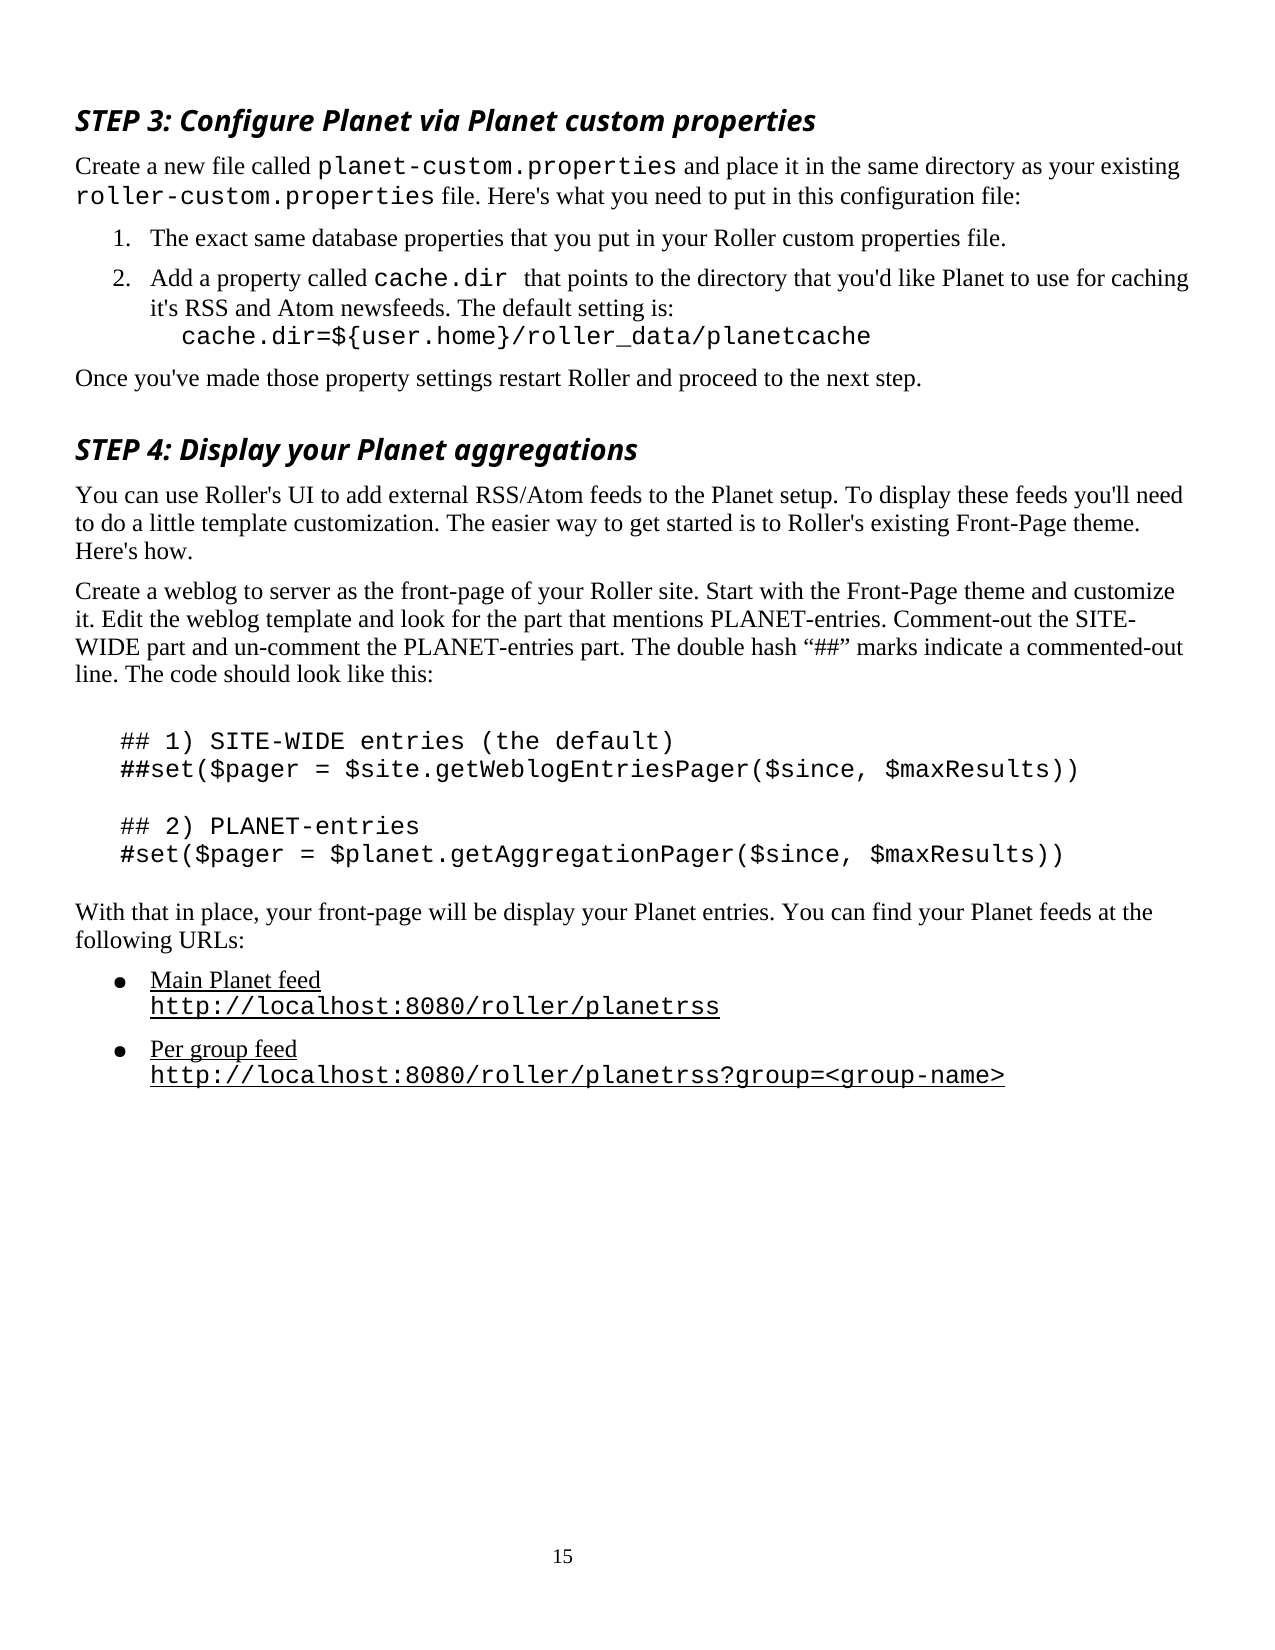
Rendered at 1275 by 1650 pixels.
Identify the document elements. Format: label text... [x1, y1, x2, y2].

list Main Planet feed http://localhost:8080/roller/planetrss [112, 966, 1200, 1022]
subtitle STEP 3: Configure Planet via Planet custom properties [75, 100, 1200, 140]
text ## 2) PLANET-entries [75, 813, 1200, 842]
text With that in place, your front-page will be display your Planet entries. You can find your Planet feeds at the following URLs: [75, 898, 1200, 954]
subtitle STEP 4: Display your Planet aggregations [75, 429, 1200, 469]
text Create a weblog to server as the front-page of your Roller site. Start with the Front-Page theme and customize it. Edit the weblog template and look for the part that mentions PLANET-entries. Comment-out the SITE-WIDE part and un-comment the PLANET-entries part. The double hash “##” marks indicate a commented-out line. The code should look like this: [75, 577, 1200, 716]
list Per group feed http://localhost:8080/roller/planetrss?group=<group-name> [112, 1035, 1200, 1091]
text Once you've made those property settings restart Roller and proceed to the next step. [75, 364, 1200, 392]
list The exact same database properties that you put in your Roller custom properties file. [112, 224, 1200, 252]
text Create a new file called planet-custom.properties and place it in the same directory as your existing roller-custom.properties file. Here's what you need to put in this configuration file: [75, 152, 1200, 212]
text ##set($pager = $site.getWeblogEntriesPager($since, $maxResults)) [75, 757, 1200, 785]
text ## 1) SITE-WIDE entries (the default) [75, 728, 1200, 757]
list Add a property called cache.dir that points to the directory that you'd like Planet to use for caching it's RSS and Atom newsfeeds. The default setting is: cache.dir=${user.home}/roller_data/planetcache [112, 264, 1200, 352]
text You can use Roller's UI to add external RSS/Atom feeds to the Planet setup. To display these feeds you'll need to do a little template customization. The easier way to get started is to Roller's existing Front-Page theme. Here's how. [75, 482, 1200, 565]
text #set($pager = $planet.getAggregationPager($since, $maxResults)) [75, 842, 1200, 870]
